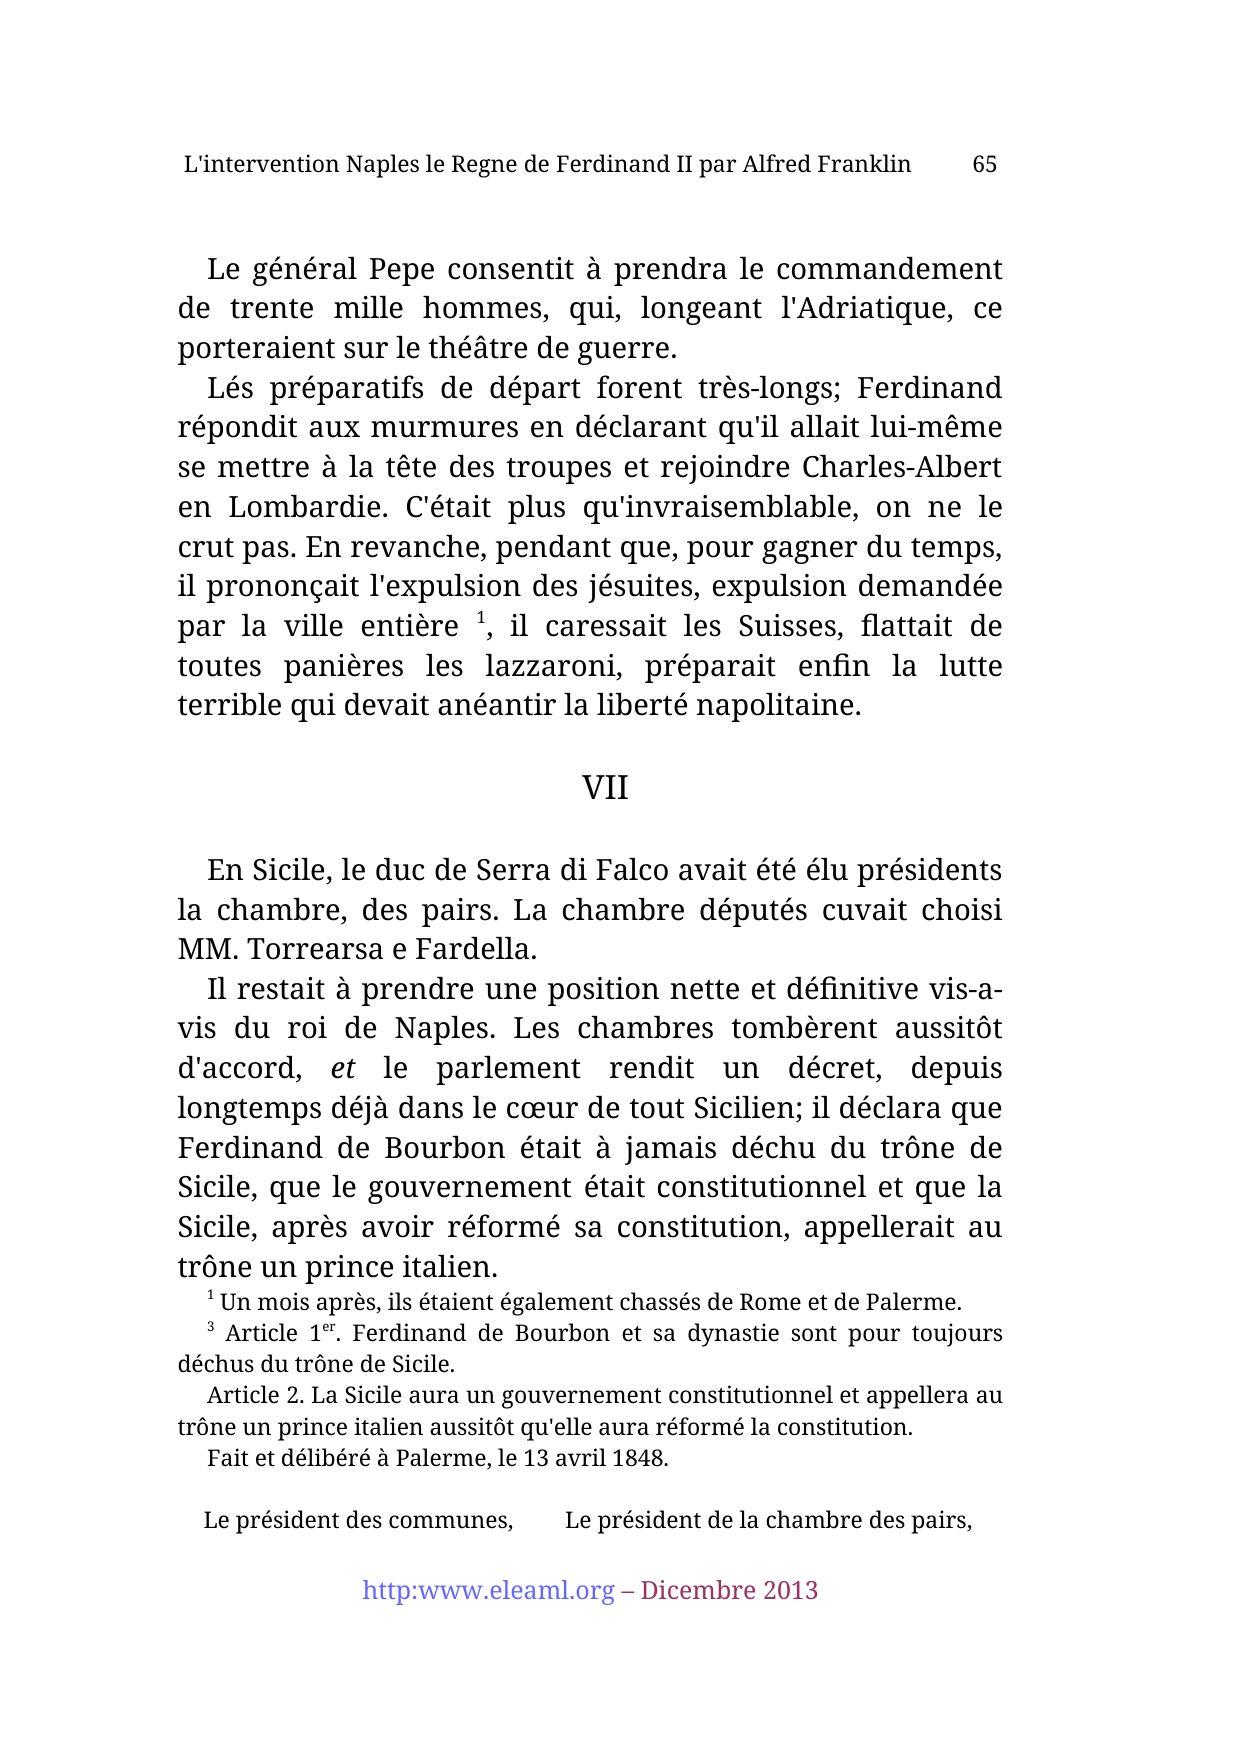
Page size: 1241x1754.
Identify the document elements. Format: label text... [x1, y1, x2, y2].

text Lés préparatifs de départ forent très-longs; Ferdinand répondit aux murmures en déclarant qu'il allait lui-même se mettre à la tête des troupes et rejoindre Charles-Albert en Lombardie. C'était plus qu'invraisemblable, on ne le crut pas. En revanche, pendant que, pour gagner du temps, il prononçait l'expulsion des jésuites, expulsion demandée par la ville entière 1, il caressait les Suisses, flattait de toutes panières les lazzaroni, préparait enfin la lutte terrible qui devait anéantir la liberté napolitaine. [177, 367, 1004, 724]
text Le général Pepe consentit à prendra le commandement de trente mille hommes, qui, longeant l'Adriatique, ce porteraient sur le théâtre de guerre. [177, 248, 1004, 367]
text Il restait à prendre une position nette et définitive vis-a-vis du roi de Naples. Les chambres tombèrent aussitôt d'accord, et le parlement rendit un décret, depuis longtemps déjà dans le cœur de tout Sicilien; il déclara que Ferdinand de Bourbon était à jamais déchu du trône de Sicile, que le gouvernement était constitutionnel et que la Sicile, après avoir réformé sa constitution, appellerait au trône un prince italien. [177, 968, 1004, 1286]
text VII [177, 764, 1004, 809]
text Fait et délibéré à Palerme, le 13 avril 1848. [177, 1442, 1004, 1473]
text En Sicile, le duc de Serra di Falco avait été élu présidents la chambre, des pairs. La chambre députés cuvait choisi MM. Torrearsa e Fardella. [177, 849, 1004, 968]
text Article 2. La Sicile aura un gouvernement constitutionnel et appellera au trône un prince italien aussitôt qu'elle aura réformé la constitution. [177, 1379, 1004, 1442]
text 1 Un mois après, ils étaient également chassés de Rome et de Palerme. [177, 1286, 1004, 1317]
text 3 Article 1er. Ferdinand de Bourbon et sa dynastie sont pour toujours déchus du trône de Sicile. [177, 1317, 1004, 1379]
